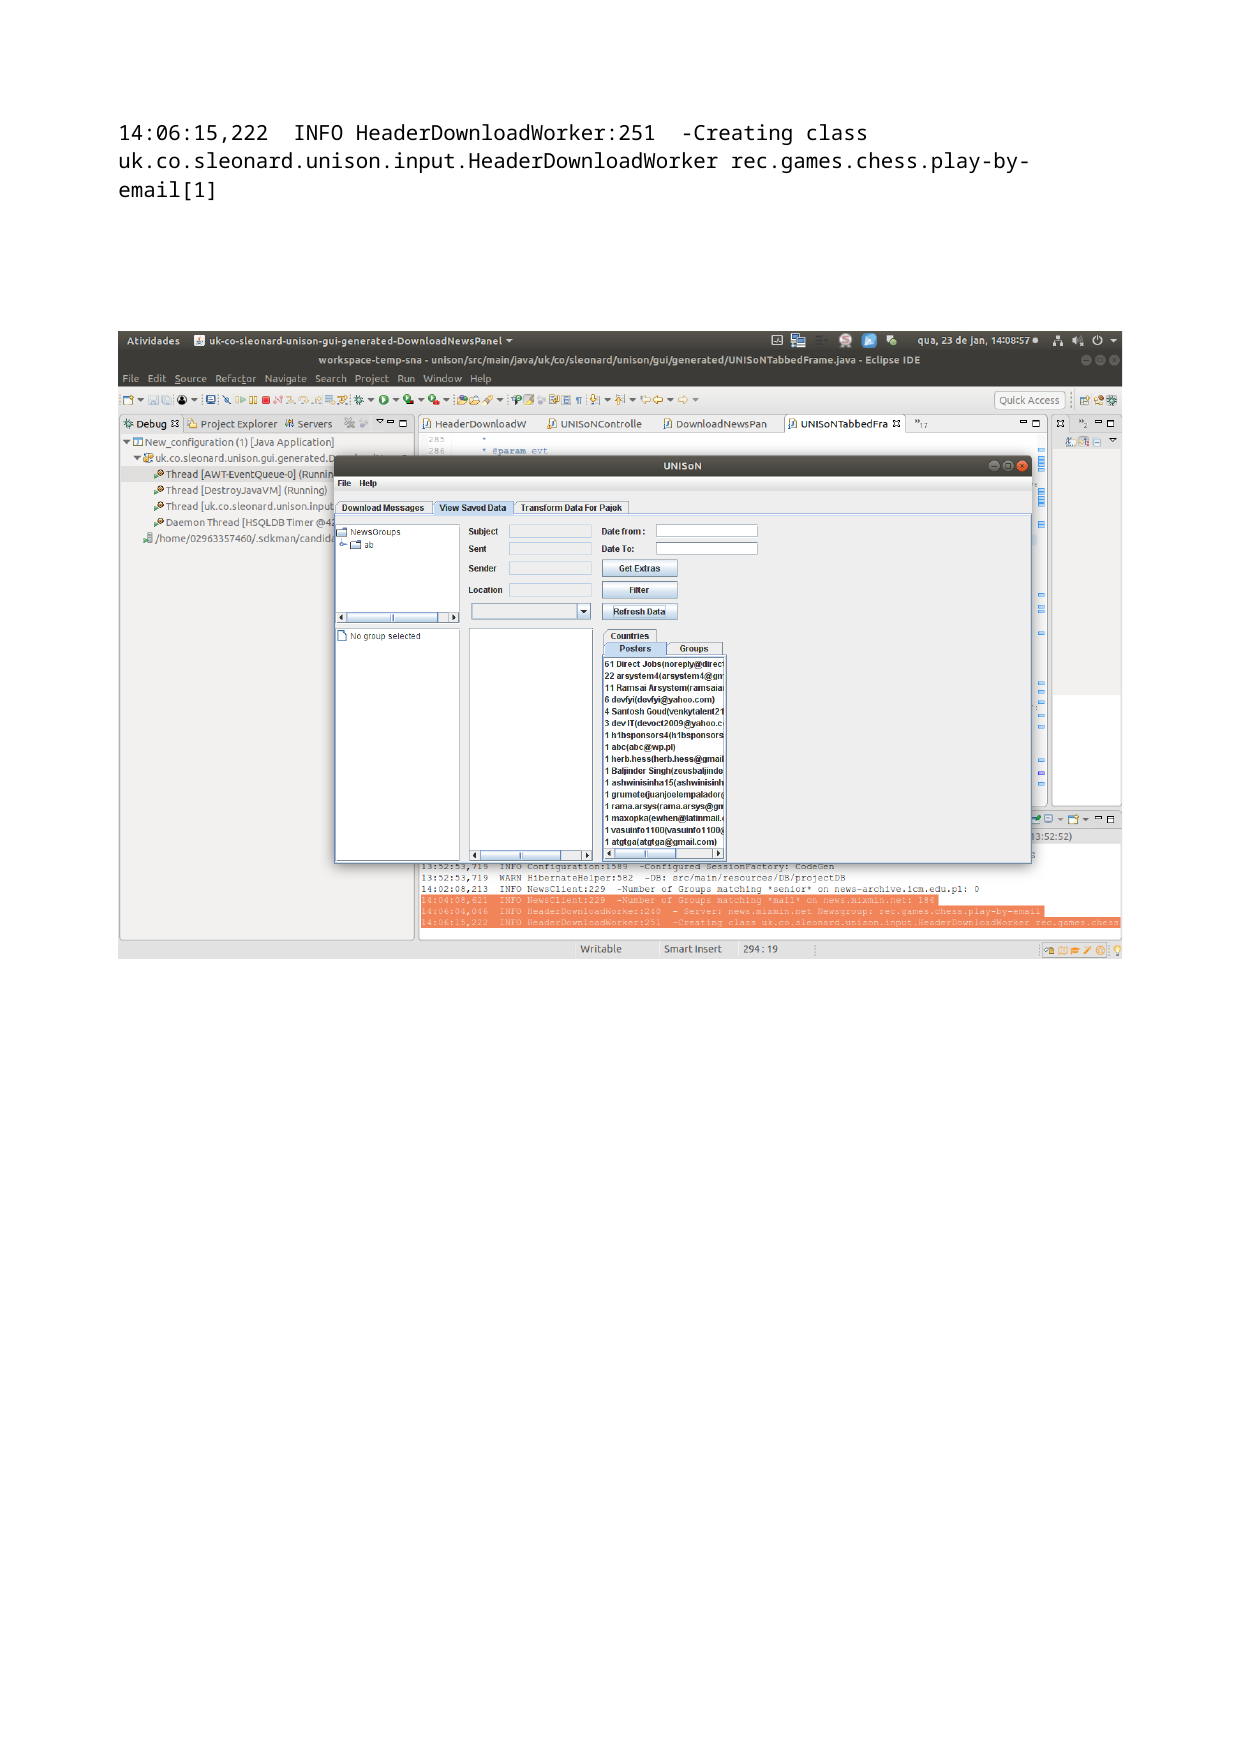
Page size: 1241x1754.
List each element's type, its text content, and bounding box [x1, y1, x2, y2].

picture [118, 331, 1123, 959]
text 14:06:15,222 INFO HeaderDownloadWorker:251 -Creating class uk.co.sleonard.unison.input.HeaderDownloadWorker rec.games.chess.play-by-email[1] [118, 118, 1122, 203]
